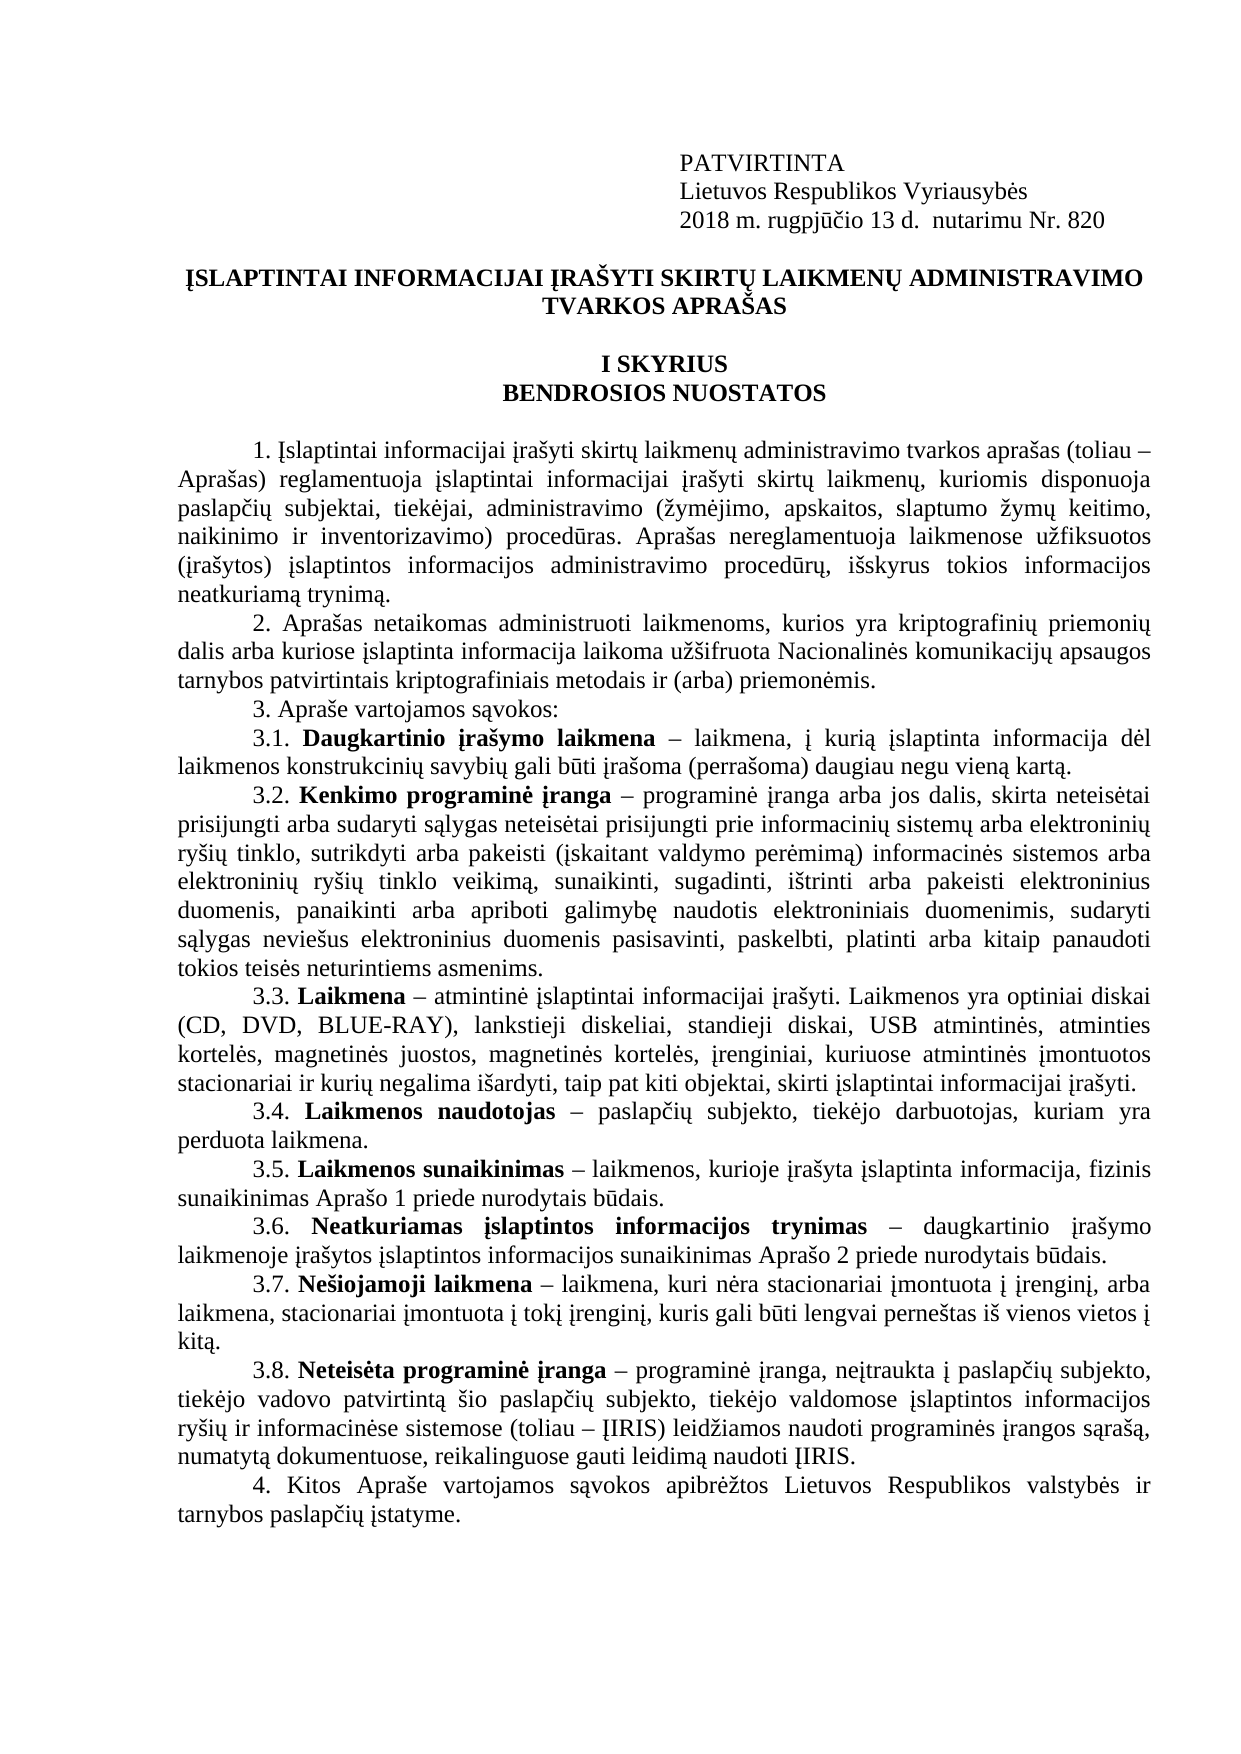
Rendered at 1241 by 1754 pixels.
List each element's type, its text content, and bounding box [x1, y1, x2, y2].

text 3.2. Kenkimo programinė įranga – programinė įranga arba jos dalis, skirta neteisėtai prisijungti arba sudaryti sąlygas neteisėtai prisijungti prie informacinių sistemų arba elektroninių ryšių tinklo, sutrikdyti arba pakeisti (įskaitant valdymo perėmimą) informacinės sistemos arba elektroninių ryšių tinklo veikimą, sunaikinti, sugadinti, ištrinti arba pakeisti elektroninius duomenis, panaikinti arba apriboti galimybę naudotis elektroniniais duomenimis, sudaryti sąlygas neviešus elektroninius duomenis pasisavinti, paskelbti, platinti arba kitaip panaudoti tokios teisės neturintiems asmenims. [177, 780, 1152, 981]
text BENDROSIOS NUOSTATOS [177, 378, 1152, 406]
text ĮSLAPTINTAI INFORMACIJAI ĮRAŠYTI SKIRTŲ LAIKMENŲ ADMINISTRAVIMO TVARKOS APRAŠAS [177, 263, 1152, 320]
text 3.5. Laikmenos sunaikinimas – laikmenos, kurioje įrašyta įslaptinta informacija, fizinis sunaikinimas Aprašo 1 priede nurodytais būdais. [177, 1154, 1152, 1211]
text 3. Apraše vartojamos sąvokos: [177, 694, 1152, 723]
text 3.8. Neteisėta programinė įranga – programinė įranga, neįtraukta į paslapčių subjekto, tiekėjo vadovo patvirtintą šio paslapčių subjekto, tiekėjo valdomose įslaptintos informacijos ryšių ir informacinėse sistemose (toliau – ĮIRIS) leidžiamos naudoti programinės įrangos sąrašą, numatytą dokumentuose, reikalinguose gauti leidimą naudoti ĮIRIS. [177, 1355, 1152, 1470]
text 3.1. Daugkartinio įrašymo laikmena – laikmena, į kurią įslaptinta informacija dėl laikmenos konstrukcinių savybių gali būti įrašoma (perrašoma) daugiau negu vieną kartą. [177, 723, 1152, 780]
text 1. Įslaptintai informacijai įrašyti skirtų laikmenų administravimo tvarkos aprašas (toliau – Aprašas) reglamentuoja įslaptintai informacijai įrašyti skirtų laikmenų, kuriomis disponuoja paslapčių subjektai, tiekėjai, administravimo (žymėjimo, apskaitos, slaptumo žymų keitimo, naikinimo ir inventorizavimo) procedūras. Aprašas nereglamentuoja laikmenose užfiksuotos (įrašytos) įslaptintos informacijos administravimo procedūrų, išskyrus tokios informacijos neatkuriamą trynimą. [177, 435, 1152, 608]
text PATVIRTINTA Lietuvos Respublikos Vyriausybės 2018 m. rugpjūčio 13 d. nutarimu Nr. 820 [679, 148, 1152, 234]
text 3.4. Laikmenos naudotojas – paslapčių subjekto, tiekėjo darbuotojas, kuriam yra perduota laikmena. [177, 1096, 1152, 1154]
text 4. Kitos Apraše vartojamos sąvokos apibrėžtos Lietuvos Respublikos valstybės ir tarnybos paslapčių įstatyme. [177, 1470, 1152, 1528]
text 3.3. Laikmena – atmintinė įslaptintai informacijai įrašyti. Laikmenos yra optiniai diskai (CD, DVD, BLUE-RAY), lankstieji diskeliai, standieji diskai, USB atmintinės, atminties kortelės, magnetinės juostos, magnetinės kortelės, įrenginiai, kuriuose atmintinės įmontuotos stacionariai ir kurių negalima išardyti, taip pat kiti objektai, skirti įslaptintai informacijai įrašyti. [177, 981, 1152, 1096]
text 2. Aprašas netaikomas administruoti laikmenoms, kurios yra kriptografinių priemonių dalis arba kuriose įslaptinta informacija laikoma užšifruota Nacionalinės komunikacijų apsaugos tarnybos patvirtintais kriptografiniais metodais ir (arba) priemonėmis. [177, 608, 1152, 694]
text 3.6. Neatkuriamas įslaptintos informacijos trynimas – daugkartinio įrašymo laikmenoje įrašytos įslaptintos informacijos sunaikinimas Aprašo 2 priede nurodytais būdais. [177, 1211, 1152, 1269]
text I SKYRIUS [177, 349, 1152, 378]
text 3.7. Nešiojamoji laikmena – laikmena, kuri nėra stacionariai įmontuota į įrenginį, arba laikmena, stacionariai įmontuota į tokį įrenginį, kuris gali būti lengvai perneštas iš vienos vietos į kitą. [177, 1269, 1152, 1355]
